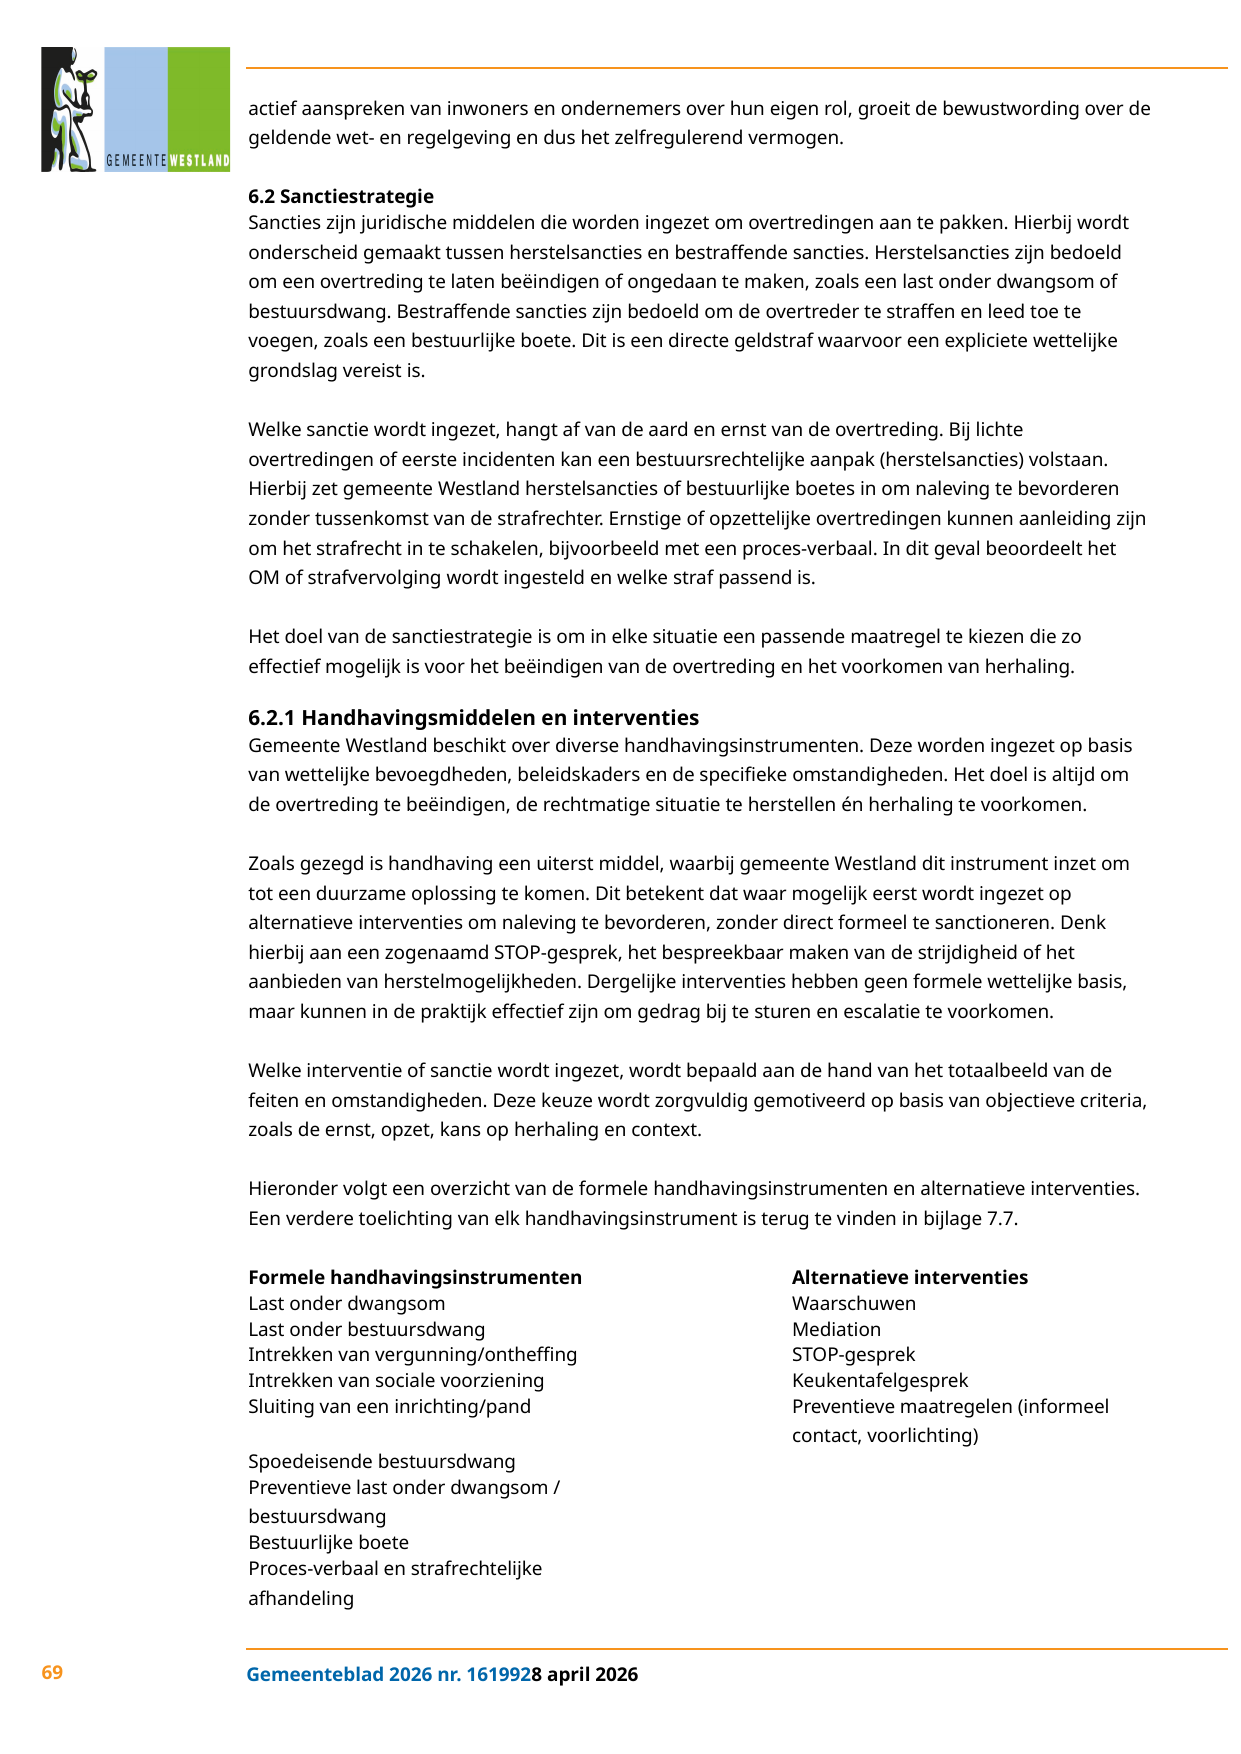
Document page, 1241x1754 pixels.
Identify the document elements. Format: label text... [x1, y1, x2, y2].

text Welke interventie of sanctie wordt ingezet, wordt bepaald aan de hand van het totaalbeeld van de feiten en omstandigheden. Deze keuze wordt zorgvuldig gemotiveerd op basis van objectieve criteria, zoals de ernst, opzet, kans op herhaling en context. [248, 1057, 1152, 1142]
table_cell Intrekken van vergunning/ontheffing [248, 1342, 608, 1367]
text Hieronder volgt een overzicht van de formele handhavingsinstrumenten en alternatieve interventies. Een verdere toelichting van elk handhavingsinstrument is terug te vinden in bijlage 7.7. [248, 1176, 1152, 1231]
table_cell STOP-gesprek [792, 1342, 1152, 1367]
text actief aanspreken van inwoners en ondernemers over hun eigen rol, groeit de bewustwording over de geldende wet- en regelgeving en dus het zelfregulerend vermogen. [248, 95, 1152, 150]
table_cell Spoedeisende bestuursdwang [248, 1449, 608, 1474]
table_cell Bestuurlijke boete [248, 1530, 608, 1555]
table_cell Preventieve last onder dwangsom / bestuursdwang [248, 1474, 608, 1529]
table_cell Proces-verbaal en strafrechtelijke afhandeling [248, 1555, 608, 1611]
text 6.2.1 Handhavingsmiddelen en interventies [248, 703, 1152, 732]
picture [41, 47, 231, 172]
table_header Formele handhavingsinstrumenten [248, 1265, 608, 1290]
table_header Alternatieve interventies [792, 1265, 1152, 1290]
table_cell Last onder bestuursdwang [248, 1316, 608, 1342]
text 6.2 Sanctiestrategie [248, 183, 1152, 209]
table_cell Keukentafelgesprek [792, 1368, 1152, 1393]
text Sancties zijn juridische middelen die worden ingezet om overtredingen aan te pakken. Hierbij wordt onderscheid gemaakt tussen herstelsancties en bestraffende sancties. Herstelsancties zijn bedoeld om een overtreding te laten beëindigen of ongedaan te maken, zoals een last onder dwangsom of bestuursdwang. Bestraffende sancties zijn bedoeld om de overtreder te straffen en leed toe te voegen, zoals een bestuurlijke boete. Dit is een directe geldstraf waarvoor een expliciete wettelijke grondslag vereist is. [248, 209, 1152, 383]
text Het doel van de sanctiestrategie is om in elke situatie een passende maatregel te kiezen die zo effectief mogelijk is voor het beëindigen van de overtreding en het voorkomen van herhaling. [248, 623, 1152, 679]
table_cell Mediation [792, 1316, 1152, 1342]
table_cell Last onder dwangsom [248, 1290, 608, 1316]
table_cell Preventieve maatregelen (informeel contact, voorlichting) [792, 1393, 1152, 1448]
table_cell [792, 1555, 1152, 1611]
table_cell [792, 1474, 1152, 1529]
table_cell [792, 1530, 1152, 1555]
text Gemeente Westland beschikt over diverse handhavingsinstrumenten. Deze worden ingezet op basis van wettelijke bevoegdheden, beleidskaders en de specifieke omstandigheden. Het doel is altijd om de overtreding te beëindigen, de rechtmatige situatie te herstellen én herhaling te voorkomen. [248, 732, 1152, 817]
table_cell Sluiting van een inrichting/pand [248, 1393, 608, 1448]
text Zoals gezegd is handhaving een uiterst middel, waarbij gemeente Westland dit instrument inzet om tot een duurzame oplossing te komen. Dit betekent dat waar mogelijk eerst wordt ingezet op alternatieve interventies om naleving te bevorderen, zonder direct formeel te sanctioneren. Denk hierbij aan een zogenaamd STOP-gesprek, het bespreekbaar maken van de strijdigheid of het aanbieden van herstelmogelijkheden. Dergelijke interventies hebben geen formele wettelijke basis, maar kunnen in de praktijk effectief zijn om gedrag bij te sturen en escalatie te voorkomen. [248, 850, 1152, 1024]
table_cell [792, 1449, 1152, 1474]
text Welke sanctie wordt ingezet, hangt af van de aard en ernst van de overtreding. Bij lichte overtredingen of eerste incidenten kan een bestuursrechtelijke aanpak (herstelsancties) volstaan. Hierbij zet gemeente Westland herstelsancties of bestuurlijke boetes in om naleving te bevorderen zonder tussenkomst van de strafrechter. Ernstige of opzettelijke overtredingen kunnen aanleiding zijn om het strafrecht in te schakelen, bijvoorbeeld met een proces-verbaal. In dit geval beoordeelt het OM of strafvervolging wordt ingesteld en welke straf passend is. [248, 416, 1152, 590]
table_cell Waarschuwen [792, 1290, 1152, 1316]
table_header [608, 1265, 792, 1611]
table_cell Intrekken van sociale voorziening [248, 1368, 608, 1393]
